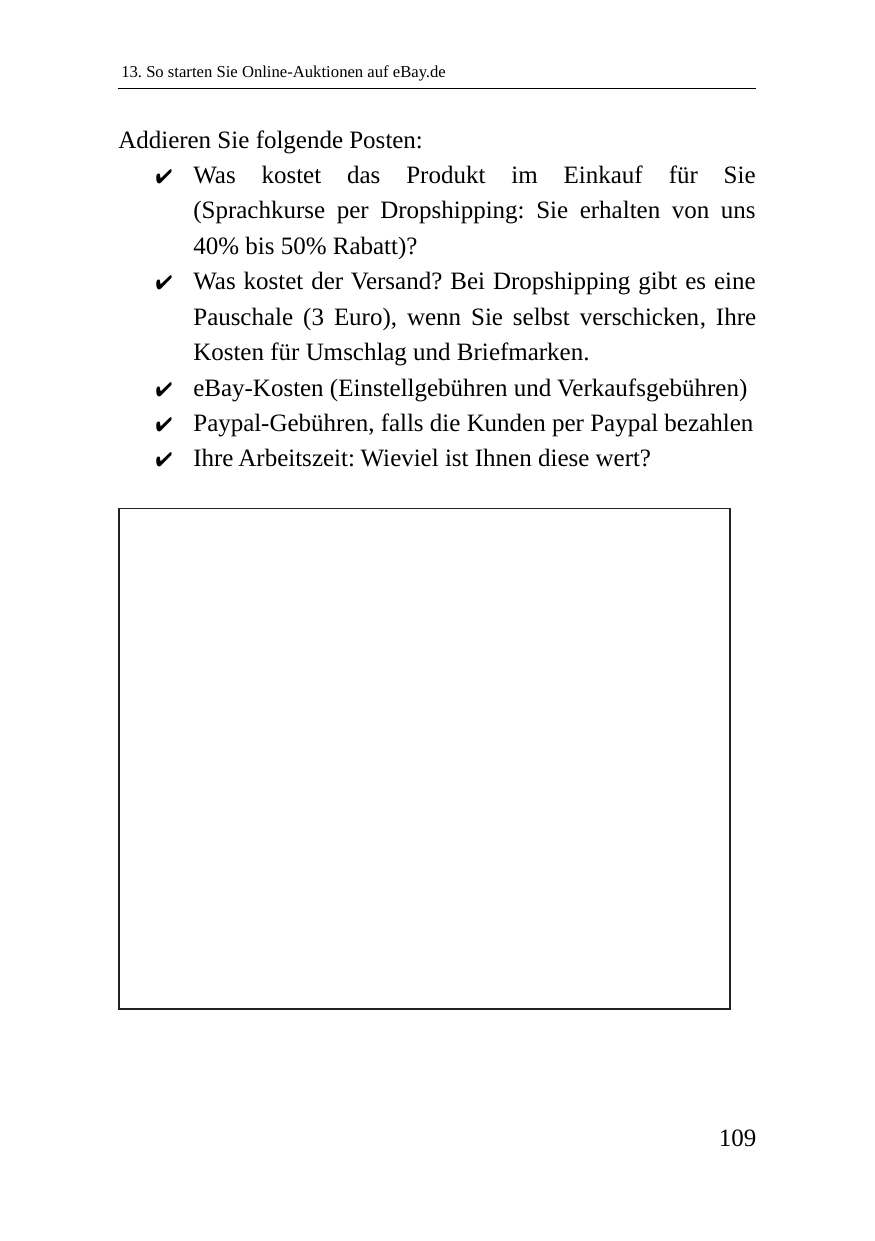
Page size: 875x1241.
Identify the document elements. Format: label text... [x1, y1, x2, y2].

list Paypal-Gebühren, falls die Kunden per Paypal bezahlen [156, 401, 756, 437]
list Was kostet das Produkt im Einkauf für Sie (Sprachkurse per Dropshipping: Sie erhalten von uns 40% bis 50% Rabatt)? [156, 153, 756, 260]
list Ihre Arbeitszeit: Wieviel ist Ihnen diese wert? [156, 437, 756, 472]
list eBay-Kosten (Einstellgebühren und Verkaufsgebühren) [156, 366, 756, 401]
text Addieren Sie folgende Posten: [118, 118, 756, 153]
list Was kostet der Versand? Bei Dropshipping gibt es eine Pauschale (3 Euro), wenn Sie selbst verschicken, Ihre Kosten für Umschlag und Briefmarken. [156, 260, 756, 366]
